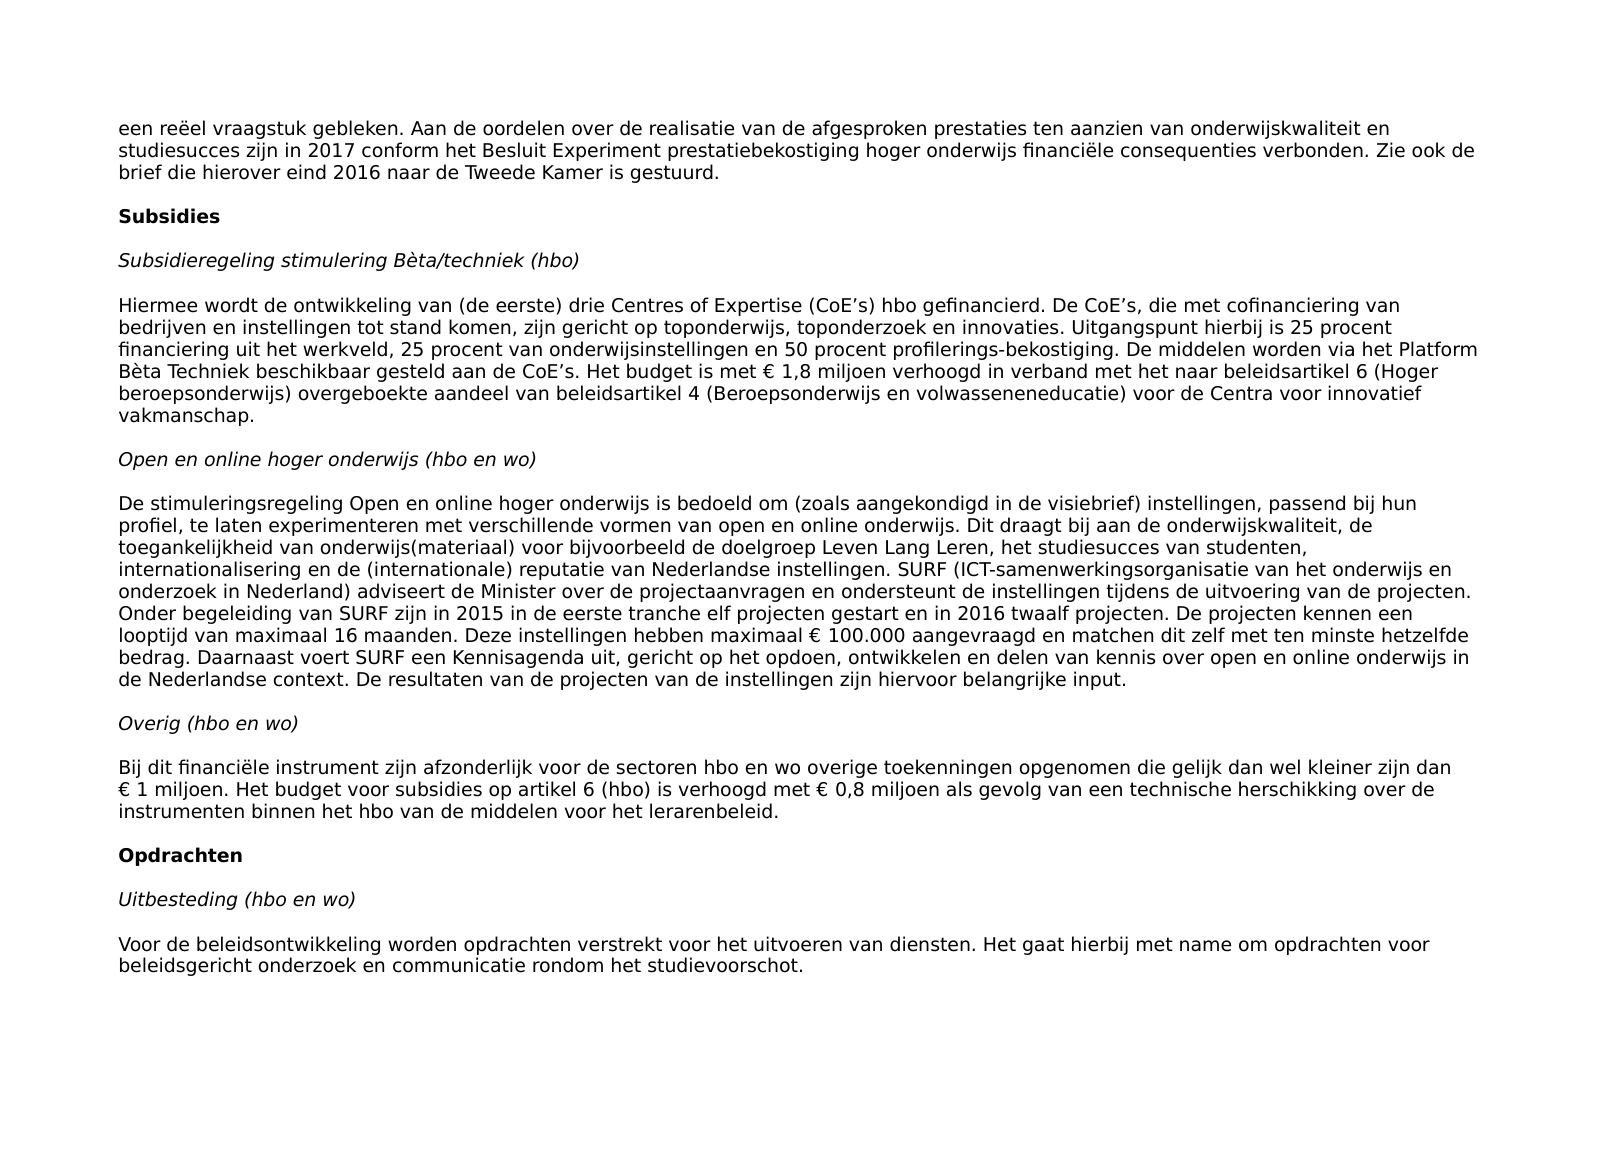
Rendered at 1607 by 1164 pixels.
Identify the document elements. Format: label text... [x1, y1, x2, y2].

subtitle Overig (hbo en wo) [118, 713, 1488, 735]
subtitle Subsidies [118, 206, 1488, 228]
text Hiermee wordt de ontwikkeling van (de eerste) drie Centres of Expertise (CoE’s) hbo gefinancierd. De CoE’s, die met cofinanciering van bedrijven en instellingen tot stand komen, zijn gericht op toponderwijs, toponderzoek en innovaties. Uitgangspunt hierbij is 25 procent financiering uit het werkveld, 25 procent van onderwijsinstellingen en 50 procent profilerings-bekostiging. De middelen worden via het Platform Bèta Techniek beschikbaar gesteld aan de CoE’s. Het budget is met € 1,8 miljoen verhoogd in verband met het naar beleidsartikel 6 (Hoger beroepsonderwijs) overgeboekte aandeel van beleidsartikel 4 (Beroepsonderwijs en volwasseneneducatie) voor de Centra voor innovatief vakmanschap. [118, 294, 1488, 426]
subtitle Uitbesteding (hbo en wo) [118, 889, 1488, 911]
text Voor de beleidsontwikkeling worden opdrachten verstrekt voor het uitvoeren van diensten. Het gaat hierbij met name om opdrachten voor beleidsgericht onderzoek en communicatie rondom het studievoorschot. [118, 933, 1488, 977]
subtitle Open en online hoger onderwijs (hbo en wo) [118, 449, 1488, 471]
text een reëel vraagstuk gebleken. Aan de oordelen over de realisatie van de afgesproken prestaties ten aanzien van onderwijskwaliteit en studiesucces zijn in 2017 conform het Besluit Experiment prestatiebekostiging hoger onderwijs financiële consequenties verbonden. Zie ook de brief die hierover eind 2016 naar de Tweede Kamer is gestuurd. [118, 118, 1488, 184]
subtitle Subsidieregeling stimulering Bèta/techniek (hbo) [118, 250, 1488, 272]
text De stimuleringsregeling Open en online hoger onderwijs is bedoeld om (zoals aangekondigd in de visiebrief) instellingen, passend bij hun profiel, te laten experimenteren met verschillende vormen van open en online onderwijs. Dit draagt bij aan de onderwijskwaliteit, de toegankelijkheid van onderwijs(materiaal) voor bijvoorbeeld de doelgroep Leven Lang Leren, het studiesucces van studenten, internationalisering en de (internationale) reputatie van Nederlandse instellingen. SURF (ICT-samenwerkingsorganisatie van het onderwijs en onderzoek in Nederland) adviseert de Minister over de projectaanvragen en ondersteunt de instellingen tijdens de uitvoering van de projecten. Onder begeleiding van SURF zijn in 2015 in de eerste tranche elf projecten gestart en in 2016 twaalf projecten. De projecten kennen een looptijd van maximaal 16 maanden. Deze instellingen hebben maximaal € 100.000 aangevraagd en matchen dit zelf met ten minste hetzelfde bedrag. Daarnaast voert SURF een Kennisagenda uit, gericht op het opdoen, ontwikkelen en delen van kennis over open en online onderwijs in de Nederlandse context. De resultaten van de projecten van de instellingen zijn hiervoor belangrijke input. [118, 493, 1488, 691]
subtitle Opdrachten [118, 845, 1488, 867]
text Bij dit financiële instrument zijn afzonderlijk voor de sectoren hbo en wo overige toekenningen opgenomen die gelijk dan wel kleiner zijn dan € 1 miljoen. Het budget voor subsidies op artikel 6 (hbo) is verhoogd met € 0,8 miljoen als gevolg van een technische herschikking over de instrumenten binnen het hbo van de middelen voor het lerarenbeleid. [118, 757, 1488, 823]
